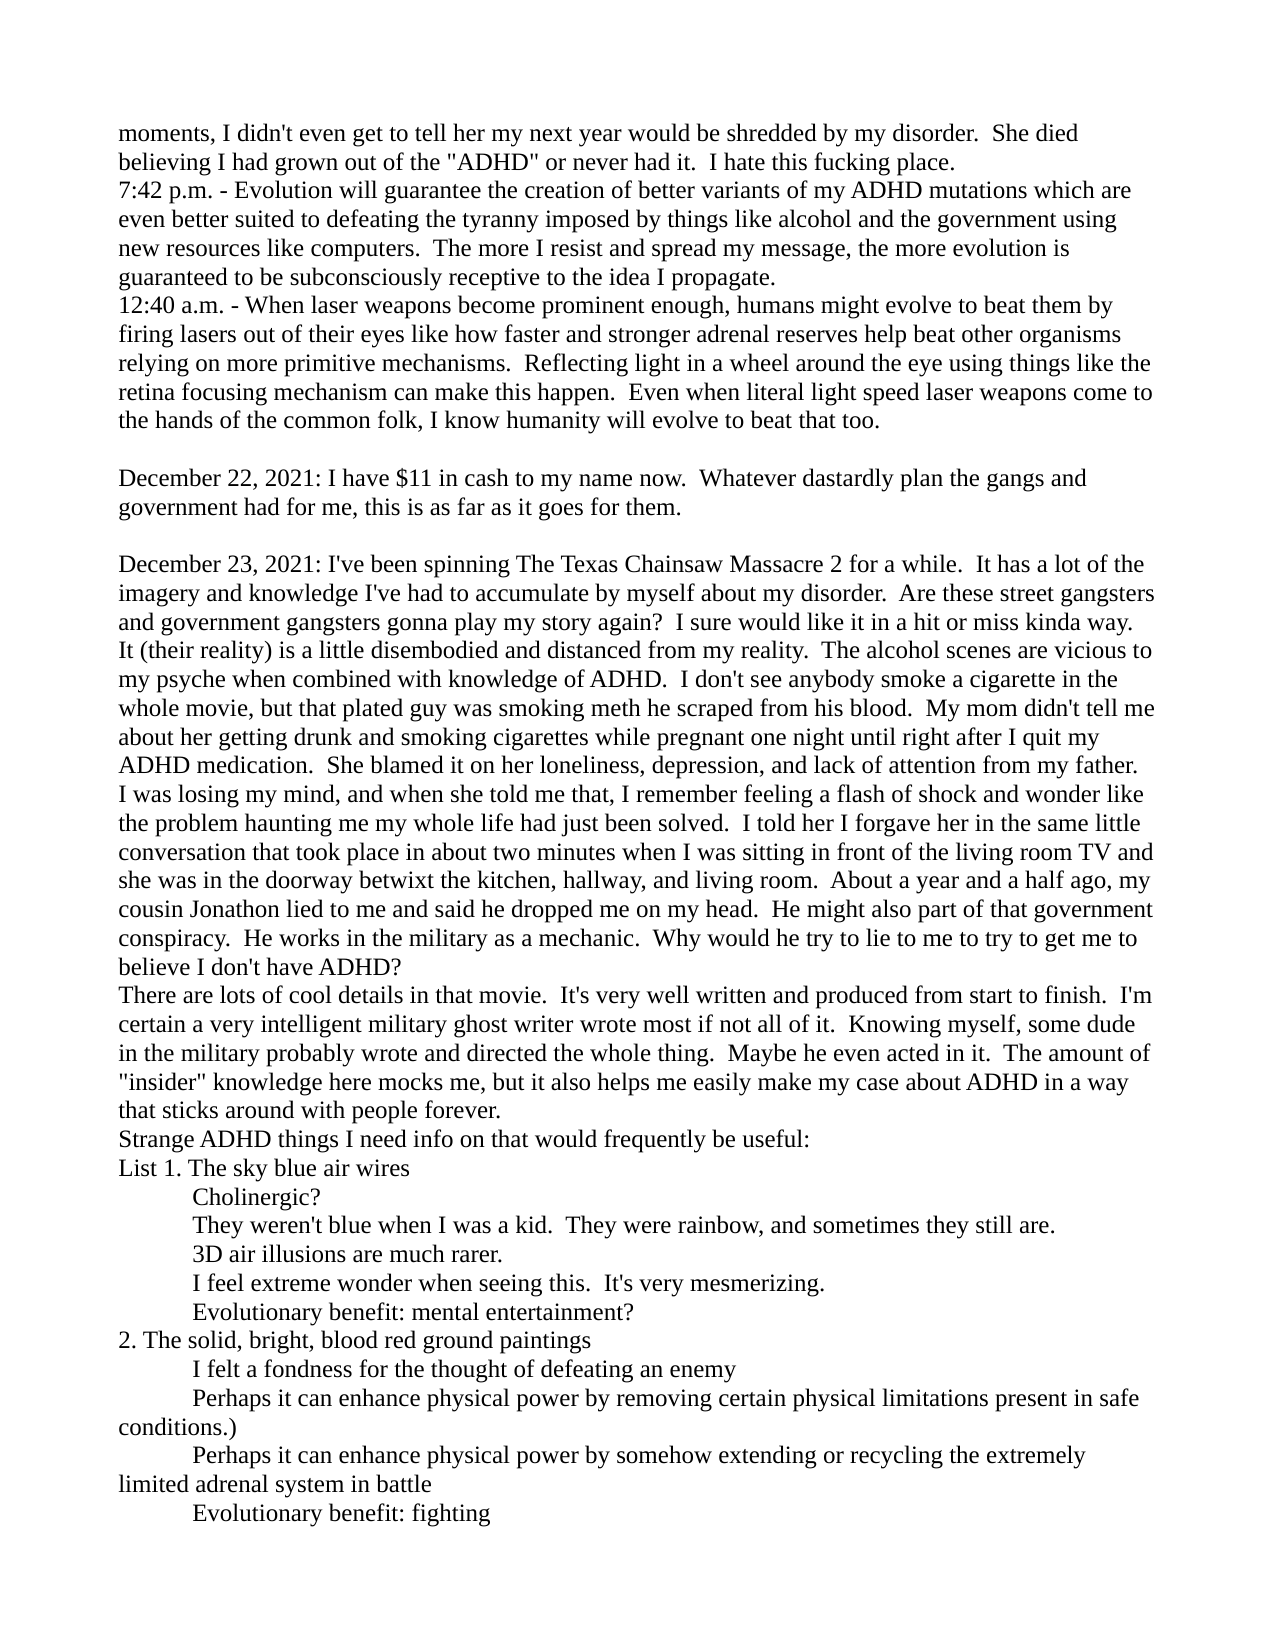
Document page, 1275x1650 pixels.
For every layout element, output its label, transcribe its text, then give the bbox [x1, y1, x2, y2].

text Evolutionary benefit: mental entertainment? [118, 1297, 1157, 1326]
text 12:40 a.m. - When laser weapons become prominent enough, humans might evolve to beat them by firing lasers out of their eyes like how faster and stronger adrenal reserves help beat other organisms relying on more primitive mechanisms. Reflecting light in a wheel around the eye using things like the retina focusing mechanism can make this happen. Even when literal light speed laser weapons come to the hands of the common folk, I know humanity will evolve to beat that too. [118, 291, 1157, 434]
text Evolutionary benefit: fighting [118, 1498, 1157, 1527]
text Cholinergic? [118, 1182, 1157, 1211]
text I feel extreme wonder when seeing this. It's very mesmerizing. [118, 1268, 1157, 1297]
text They weren't blue when I was a kid. They were rainbow, and sometimes they still are. [118, 1211, 1157, 1239]
text December 22, 2021: I have $11 in cash to my name now. Whatever dastardly plan the gangs and government had for me, this is as far as it goes for them. [118, 463, 1157, 521]
text Strange ADHD things I need info on that would frequently be useful: [118, 1124, 1157, 1153]
text moments, I didn't even get to tell her my next year would be shredded by my disorder. She died believing I had grown out of the "ADHD" or never had it. I hate this fucking place. [118, 118, 1157, 176]
text 3D air illusions are much rarer. [118, 1239, 1157, 1268]
text 7:42 p.m. - Evolution will guarantee the creation of better variants of my ADHD mutations which are even better suited to defeating the tyranny imposed by things like alcohol and the government using new resources like computers. The more I resist and spread my message, the more evolution is guaranteed to be subconsciously receptive to the idea I propagate. [118, 176, 1157, 291]
text I felt a fondness for the thought of defeating an enemy [118, 1354, 1157, 1383]
text Perhaps it can enhance physical power by somehow extending or recycling the extremely limited adrenal system in battle [118, 1441, 1157, 1498]
text December 23, 2021: I've been spinning The Texas Chainsaw Massacre 2 for a while. It has a lot of the imagery and knowledge I've had to accumulate by myself about my disorder. Are these street gangsters and government gangsters gonna play my story again? I sure would like it in a hit or miss kinda way. It (their reality) is a little disembodied and distanced from my reality. The alcohol scenes are vicious to my psyche when combined with knowledge of ADHD. I don't see anybody smoke a cigarette in the whole movie, but that plated guy was smoking meth he scraped from his blood. My mom didn't tell me about her getting drunk and smoking cigarettes while pregnant one night until right after I quit my ADHD medication. She blamed it on her loneliness, depression, and lack of attention from my father. I was losing my mind, and when she told me that, I remember feeling a flash of shock and wonder like the problem haunting me my whole life had just been solved. I told her I forgave her in the same little conversation that took place in about two minutes when I was sitting in front of the living room TV and she was in the doorway betwixt the kitchen, hallway, and living room. About a year and a half ago, my cousin Jonathon lied to me and said he dropped me on my head. He might also part of that government conspiracy. He works in the military as a mechanic. Why would he try to lie to me to try to get me to believe I don't have ADHD? [118, 549, 1157, 981]
text There are lots of cool details in that movie. It's very well written and produced from start to finish. I'm certain a very intelligent military ghost writer wrote most if not all of it. Knowing myself, some dude in the military probably wrote and directed the whole thing. Maybe he even acted in it. The amount of "insider" knowledge here mocks me, but it also helps me easily make my case about ADHD in a way that sticks around with people forever. [118, 981, 1157, 1124]
text 2. The solid, bright, blood red ground paintings [118, 1326, 1157, 1354]
text List 1. The sky blue air wires [118, 1153, 1157, 1182]
text Perhaps it can enhance physical power by removing certain physical limitations present in safe conditions.) [118, 1383, 1157, 1441]
